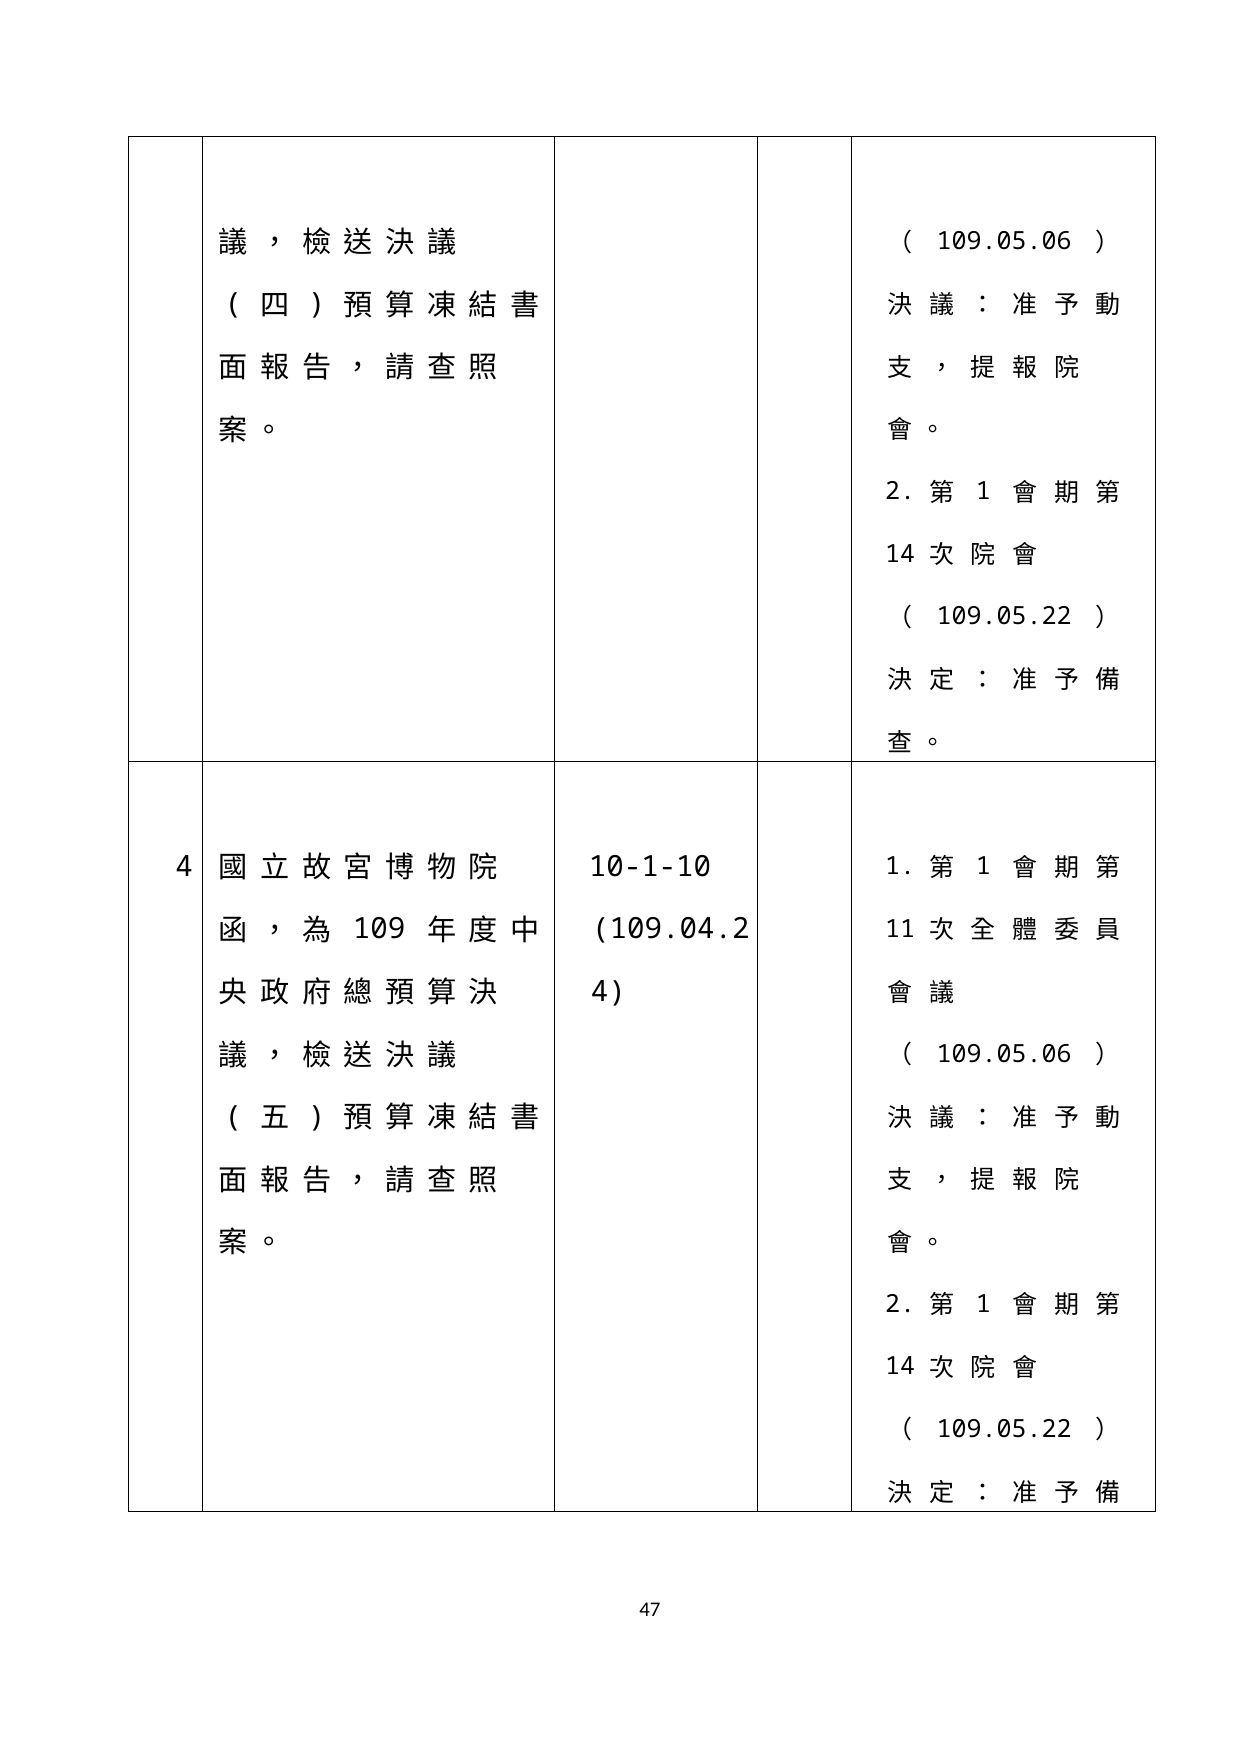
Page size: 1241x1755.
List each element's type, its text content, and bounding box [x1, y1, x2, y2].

table_cell [758, 137, 851, 761]
table_cell 10-1-10 (109.04.24) [555, 762, 757, 1511]
table_cell 1.第1會期第11次全體委員會議（109.05.06）決議：准予動支，提報院會。 2.第1會期第14次院會（109.05.22）決定：准予備 [852, 762, 1155, 1511]
table_cell [129, 137, 202, 761]
table_cell （109.05.06）決議：准予動支，提報院會。 2.第1會期第14次院會（109.05.22）決定：准予備查。 [852, 137, 1155, 761]
table_cell 國立故宮博物院函，為109年度中央政府總預算決議，檢送決議(五)預算凍結書面報告，請查照案。 [203, 762, 554, 1511]
table_cell 議，檢送決議(四)預算凍結書面報告，請查照案。 [203, 137, 554, 761]
table_cell [758, 762, 851, 1511]
table_cell [555, 137, 757, 761]
table_cell [129, 762, 202, 1511]
